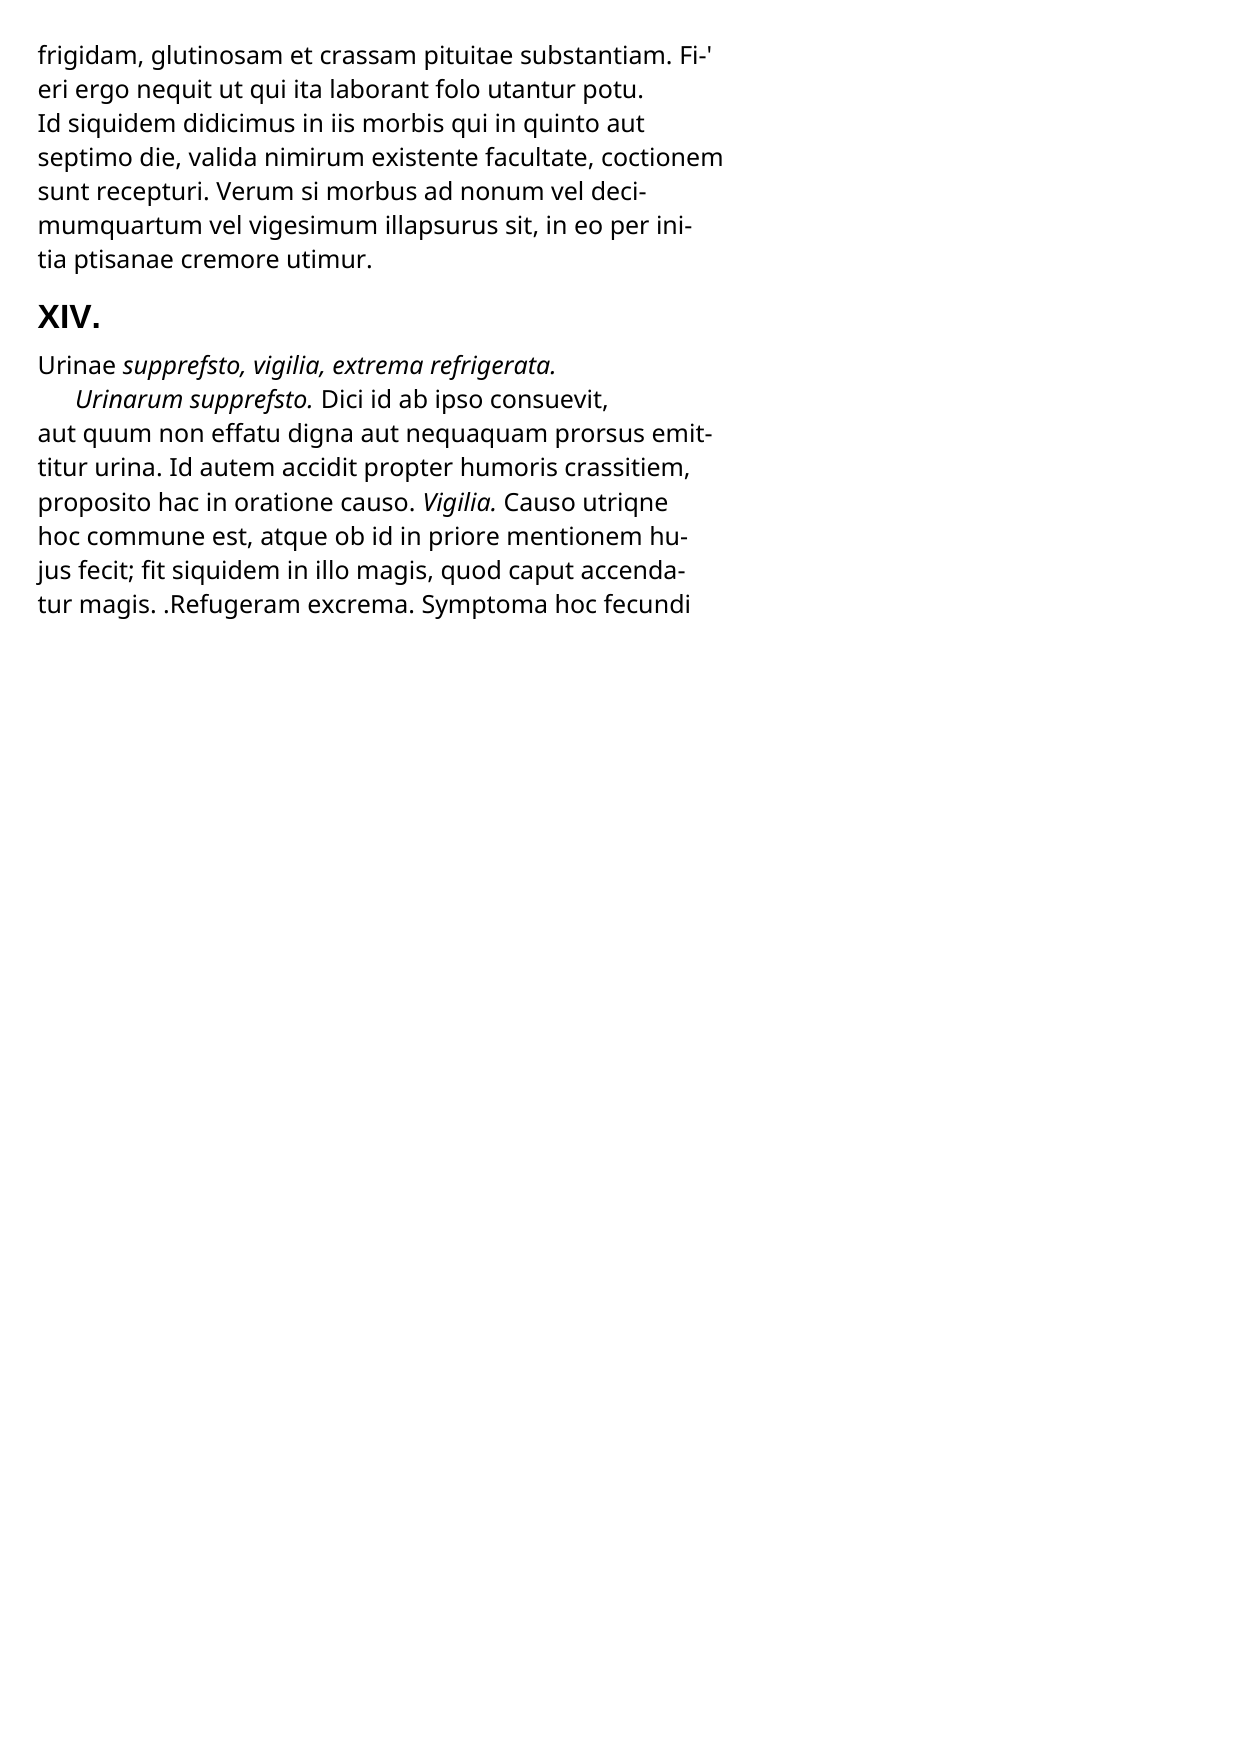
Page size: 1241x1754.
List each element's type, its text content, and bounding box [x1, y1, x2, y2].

text Urinae supprefsto, vigilia, extrema refrigerata. [37, 348, 1203, 382]
text Urinarum supprefsto. Dici id ab ipso consuevit, aut quum non effatu digna aut nequaquam prorsus emit- titur urina. Id autem accidit propter humoris crassitiem, proposito hac in oratione causo. Vigilia. Causo utriqne hoc commune est, atque ob id in priore mentionem hu- jus fecit; fit siquidem in illo magis, quod caput accenda- tur magis. .Refugeram excrema. Symptoma hoc fecundi [37, 382, 1203, 620]
subtitle XIV. [37, 297, 1203, 335]
text frigidam, glutinosam et crassam pituitae substantiam. Fi-' eri ergo nequit ut qui ita laborant folo utantur potu. Id siquidem didicimus in iis morbis qui in quinto aut septimo die, valida nimirum existente facultate, coctionem sunt recepturi. Verum si morbus ad nonum vel deci- mumquartum vel vigesimum illapsurus sit, in eo per ini- tia ptisanae cremore utimur. [37, 37, 1203, 276]
